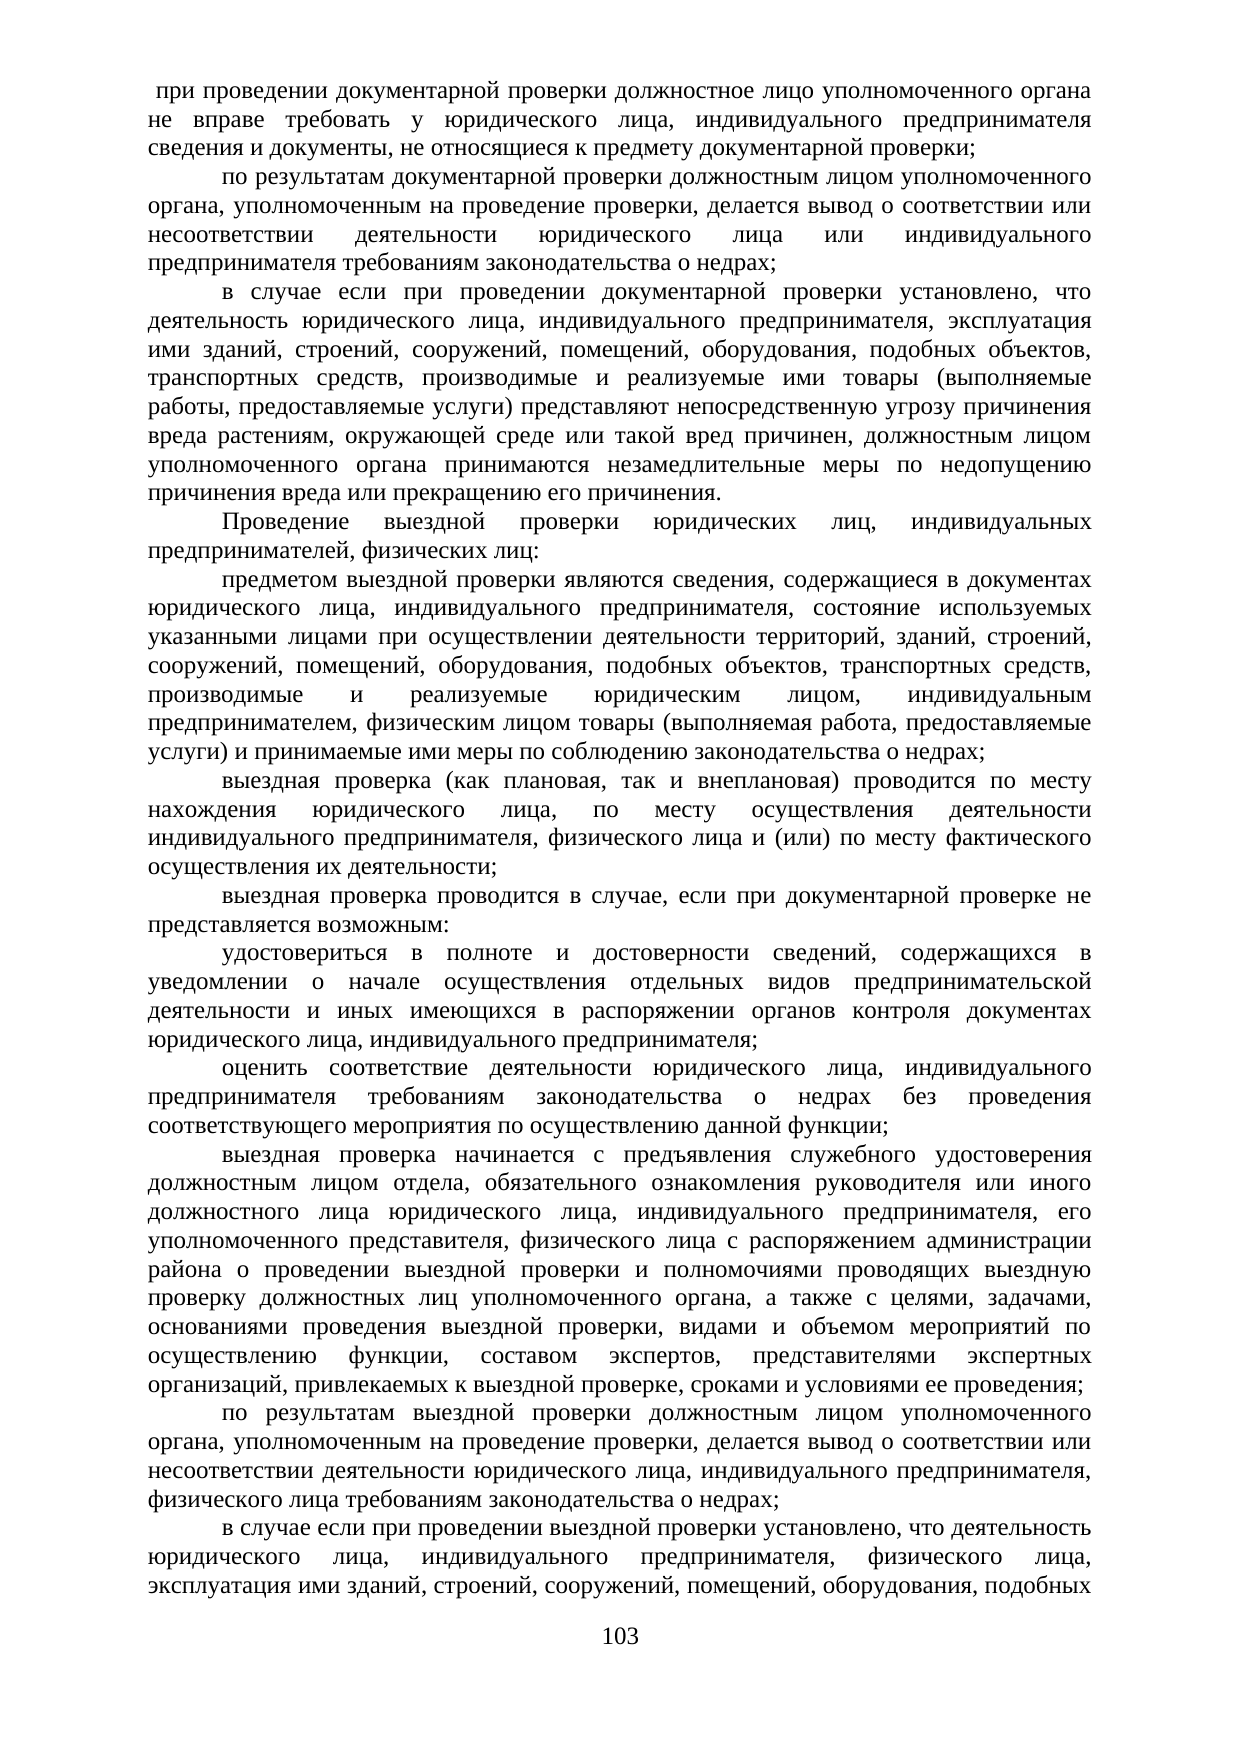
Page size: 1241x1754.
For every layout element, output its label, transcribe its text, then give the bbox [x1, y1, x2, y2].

text предметом выездной проверки являются сведения, содержащиеся в документах юридического лица, индивидуального предпринимателя, состояние используемых указанными лицами при осуществлении деятельности территорий, зданий, строений, сооружений, помещений, оборудования, подобных объектов, транспортных средств, производимые и реализуемые юридическим лицом, индивидуальным предпринимателем, физическим лицом товары (выполняемая работа, предоставляемые услуги) и принимаемые ими меры по соблюдению законодательства о недрах; [148, 564, 1092, 765]
text удостовериться в полноте и достоверности сведений, содержащихся в уведомлении о начале осуществления отдельных видов предпринимательской деятельности и иных имеющихся в распоряжении органов контроля документах юридического лица, индивидуального предпринимателя; [148, 937, 1092, 1052]
text в случае если при проведении выездной проверки установлено, что деятельность юридического лица, индивидуального предпринимателя, физического лица, эксплуатация ими зданий, строений, сооружений, помещений, оборудования, подобных [148, 1512, 1092, 1599]
text Проведение выездной проверки юридических лиц, индивидуальных предпринимателей, физических лиц: [148, 506, 1092, 564]
text при проведении документарной проверки должностное лицо уполномоченного органа не вправе требовать у юридического лица, индивидуального предпринимателя сведения и документы, не относящиеся к предмету документарной проверки; [148, 75, 1092, 161]
text выездная проверка (как плановая, так и внеплановая) проводится по месту нахождения юридического лица, по месту осуществления деятельности индивидуального предпринимателя, физического лица и (или) по месту фактического осуществления их деятельности; [148, 765, 1092, 880]
text оценить соответствие деятельности юридического лица, индивидуального предпринимателя требованиям законодательства о недрах без проведения соответствующего мероприятия по осуществлению данной функции; [148, 1052, 1092, 1139]
text по результатам документарной проверки должностным лицом уполномоченного органа, уполномоченным на проведение проверки, делается вывод о соответствии или несоответствии деятельности юридического лица или индивидуального предпринимателя требованиям законодательства о недрах; [148, 161, 1092, 276]
text выездная проверка проводится в случае, если при документарной проверке не представляется возможным: [148, 880, 1092, 937]
text выездная проверка начинается с предъявления служебного удостоверения должностным лицом отдела, обязательного ознакомления руководителя или иного должностного лица юридического лица, индивидуального предпринимателя, его уполномоченного представителя, физического лица с распоряжением администрации района о проведении выездной проверки и полномочиями проводящих выездную проверку должностных лиц уполномоченного органа, а также с целями, задачами, основаниями проведения выездной проверки, видами и объемом мероприятий по осуществлению функции, составом экспертов, представителями экспертных организаций, привлекаемых к выездной проверке, сроками и условиями ее проведения; [148, 1139, 1092, 1397]
text по результатам выездной проверки должностным лицом уполномоченного органа, уполномоченным на проведение проверки, делается вывод о соответствии или несоответствии деятельности юридического лица, индивидуального предпринимателя, физического лица требованиям законодательства о недрах; [148, 1397, 1092, 1512]
text в случае если при проведении документарной проверки установлено, что деятельность юридического лица, индивидуального предпринимателя, эксплуатация ими зданий, строений, сооружений, помещений, оборудования, подобных объектов, транспортных средств, производимые и реализуемые ими товары (выполняемые работы, предоставляемые услуги) представляют непосредственную угрозу причинения вреда растениям, окружающей среде или такой вред причинен, должностным лицом уполномоченного органа принимаются незамедлительные меры по недопущению причинения вреда или прекращению его причинения. [148, 276, 1092, 506]
